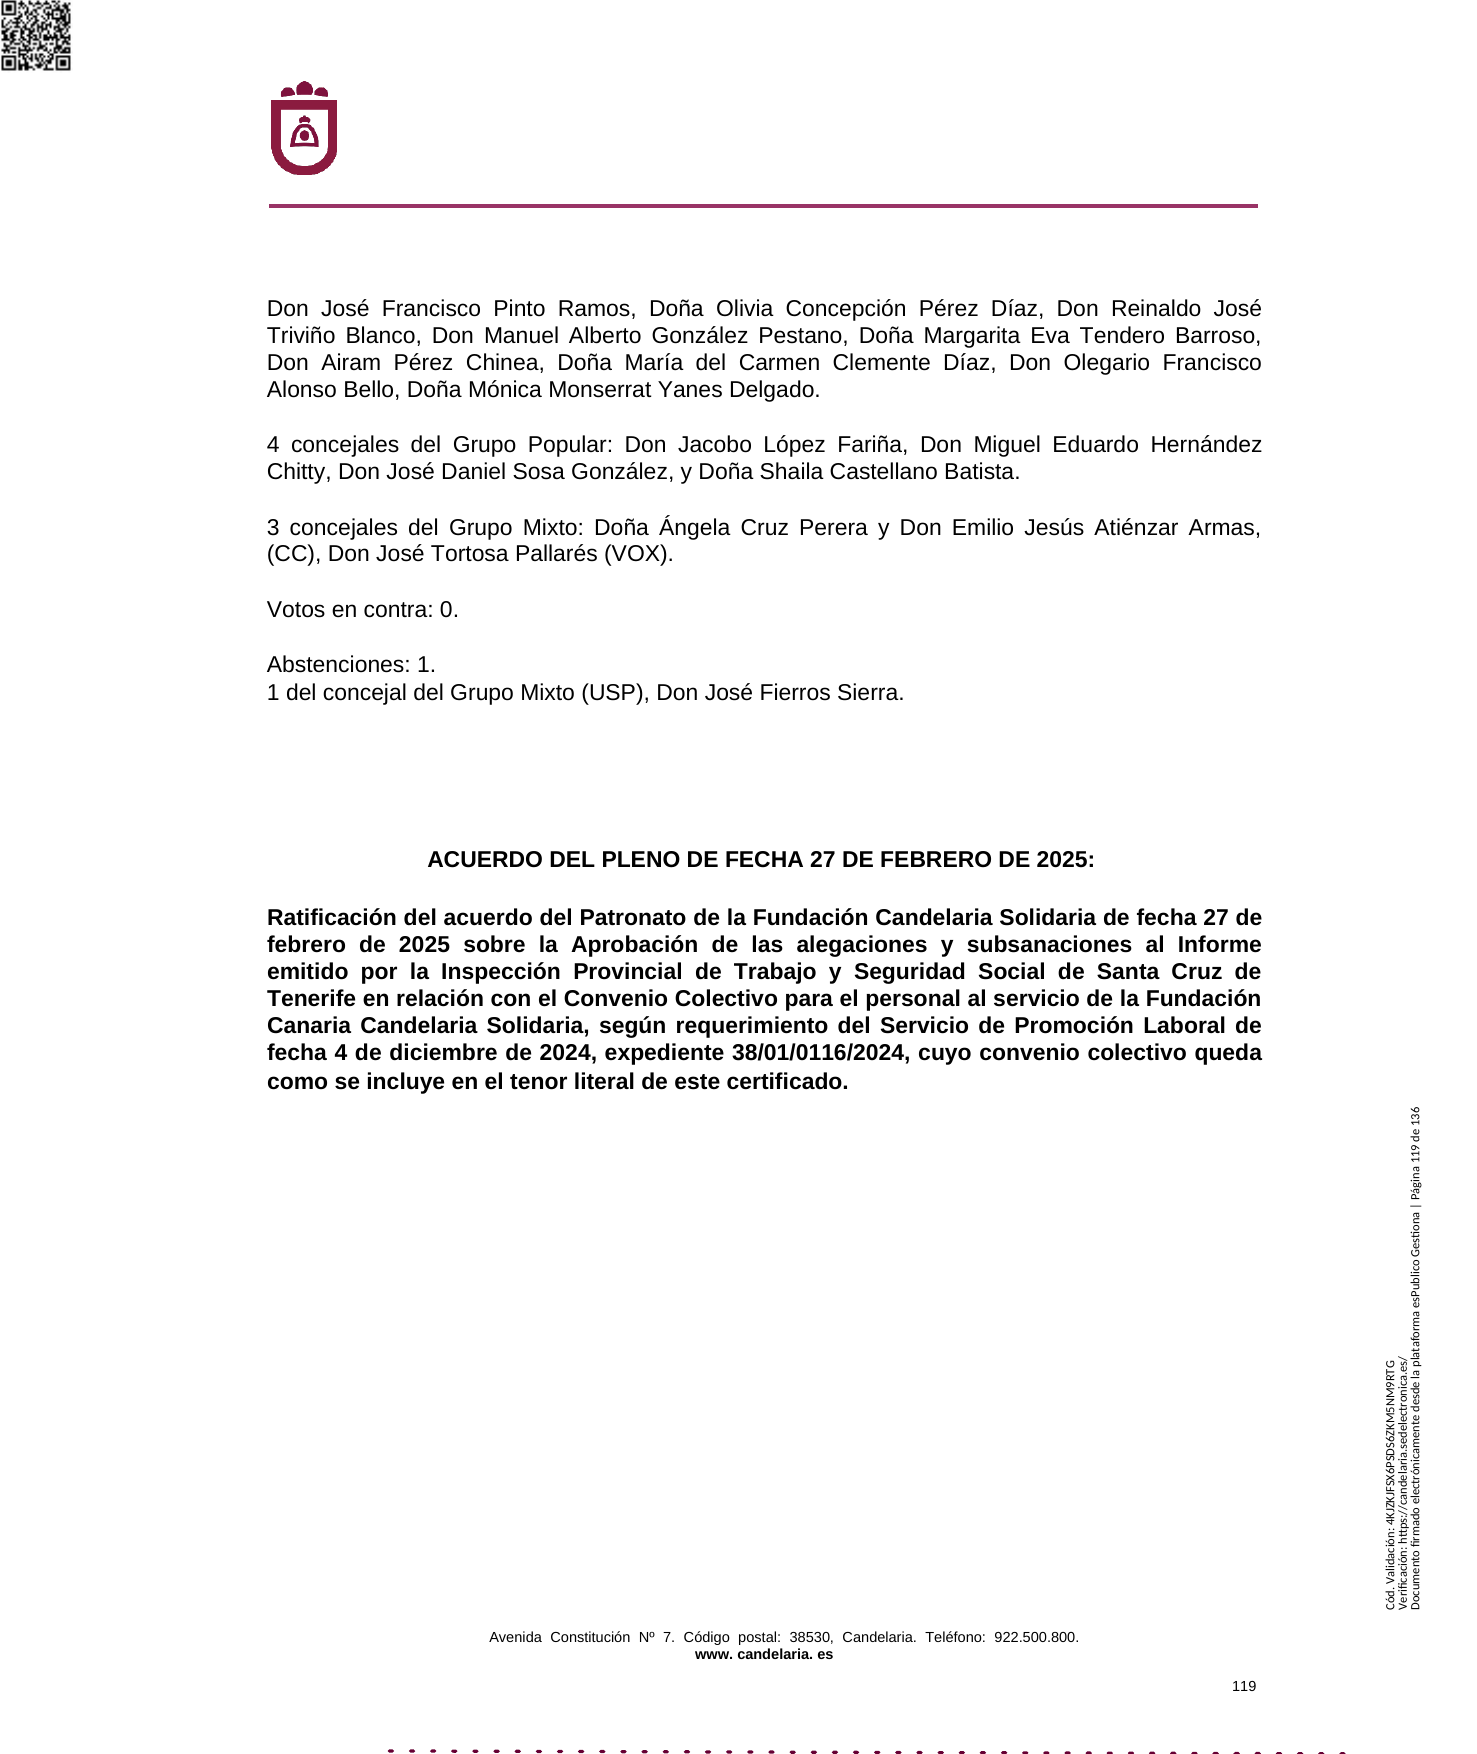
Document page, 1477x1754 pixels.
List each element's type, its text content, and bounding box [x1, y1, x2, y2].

text 1 del concejal del Grupo Mixto (USP), Don José Fierros Sierra. [267, 678, 1263, 705]
text Votos en contra: 0. [267, 596, 1263, 622]
text Abstenciones: 1. [267, 651, 1263, 678]
text Don José Francisco Pinto Ramos, Doña Olivia Concepción Pérez Díaz, Don Reinaldo José Triviño Blanco, Don Manuel Alberto González Pestano, Doña Margarita Eva Tendero Barroso, Don Airam Pérez Chinea, Doña María del Carmen Clemente Díaz, Don Olegario Francisco Alonso Bello, Doña Mónica Monserrat Yanes Delgado. [267, 295, 1263, 402]
text ACUERDO DEL PLENO DE FECHA 27 DE FEBRERO DE 2025: [268, 846, 1261, 873]
text 4 concejales del Grupo Popular: Don Jacobo López Fariña, Don Miguel Eduardo Hernández Chitty, Don José Daniel Sosa González, y Doña Shaila Castellano Batista. [267, 431, 1263, 484]
text Ratificación del acuerdo del Patronato de la Fundación Candelaria Solidaria de fecha 27 de febrero de 2025 sobre la Aprobación de las alegaciones y subsanaciones al Informe emitido por la Inspección Provincial de Trabajo y Seguridad Social de Santa Cruz de Tenerife en relación con el Convenio Colectivo para el personal al servicio de la Fundación Canaria Candelaria Solidaria, según requerimiento del Servicio de Promoción Laboral de fecha 4 de diciembre de 2024, expediente 38/01/0116/2024, cuyo convenio colectivo queda como se incluye en el tenor literal de este certificado. [267, 903, 1263, 1095]
text 3 concejales del Grupo Mixto: Doña Ángela Cruz Perera y Don Emilio Jesús Atiénzar Armas, (CC), Don José Tortosa Pallarés (VOX). [267, 513, 1263, 567]
